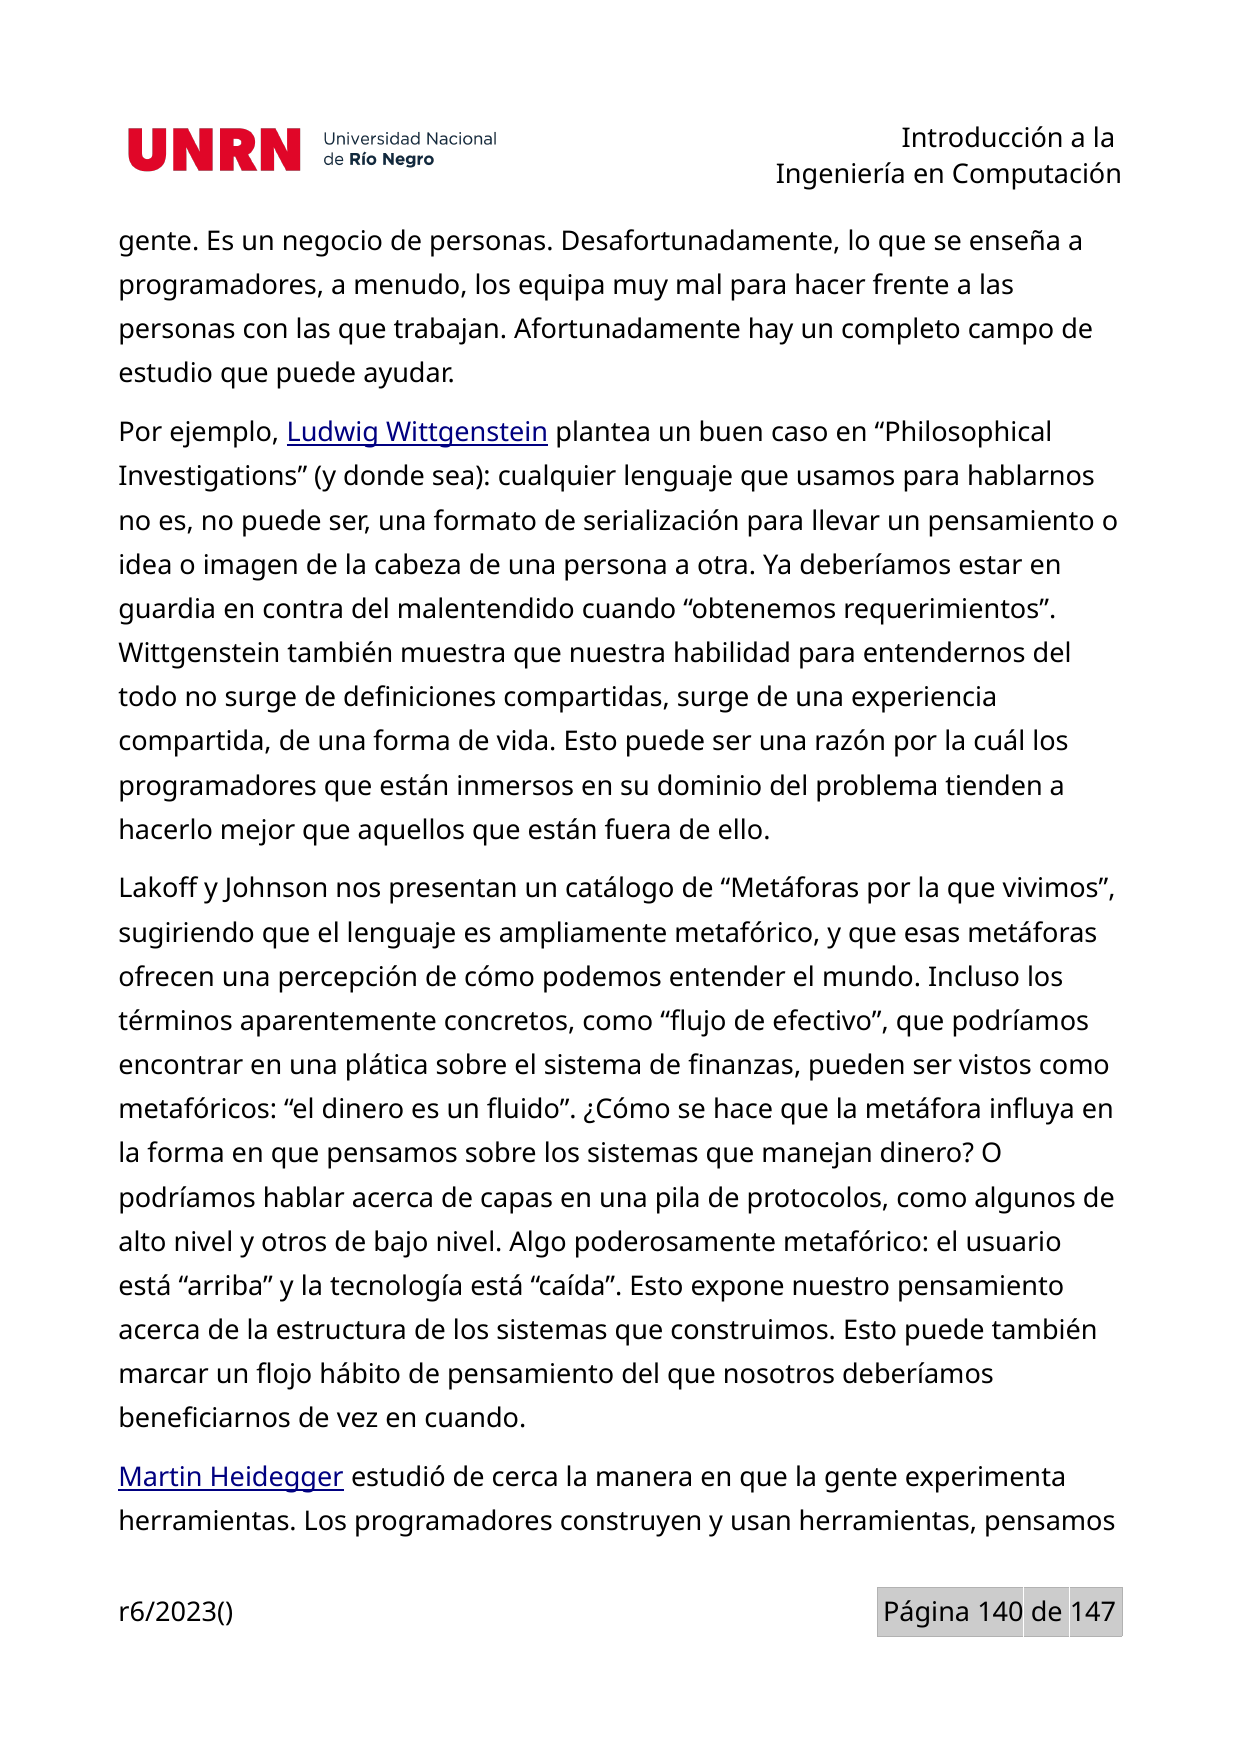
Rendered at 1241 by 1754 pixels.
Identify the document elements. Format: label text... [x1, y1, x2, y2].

picture [118, 118, 505, 180]
text Por ejemplo, Ludwig Wittgenstein plantea un buen caso en “Philosophical Investigations” (y donde sea): cualquier lenguaje que usamos para hablarnos no es, no puede ser, una formato de serialización para llevar un pensamiento o idea o imagen de la cabeza de una persona a otra. Ya deberíamos estar en guardia en contra del malentendido cuando “obtenemos requerimientos”. Wittgenstein también muestra que nuestra habilidad para entendernos del todo no surge de definiciones compartidas, surge de una experiencia compartida, de una forma de vida. Esto puede ser una razón por la cuál los programadores que están inmersos en su dominio del problema tienden a hacerlo mejor que aquellos que están fuera de ello. [118, 413, 1122, 847]
text Martin Heidegger estudió de cerca la manera en que la gente experimenta herramientas. Los programadores construyen y usan herramientas, pensamos [118, 1458, 1122, 1539]
text Lakoff y Johnson nos presentan un catálogo de “Metáforas por la que vivimos”, sugiriendo que el lenguaje es ampliamente metafórico, y que esas metáforas ofrecen una percepción de cómo podemos entender el mundo. Incluso los términos aparentemente concretos, como “flujo de efectivo”, que podríamos encontrar en una plática sobre el sistema de finanzas, pueden ser vistos como metafóricos: “el dinero es un fluido”. ¿Cómo se hace que la metáfora influya en la forma en que pensamos sobre los sistemas que manejan dinero? O podríamos hablar acerca de capas en una pila de protocolos, como algunos de alto nivel y otros de bajo nivel. Algo poderosamente metafórico: el usuario está “arriba” y la tecnología está “caída”. Esto expone nuestro pensamiento acerca de la estructura de los sistemas que construimos. Esto puede también marcar un flojo hábito de pensamiento del que nosotros deberíamos beneficiarnos de vez en cuando. [118, 869, 1122, 1436]
text gente. Es un negocio de personas. Desafortunadamente, lo que se enseña a programadores, a menudo, los equipa muy mal para hacer frente a las personas con las que trabajan. Afortunadamente hay un completo campo de estudio que puede ayudar. [118, 221, 1122, 391]
